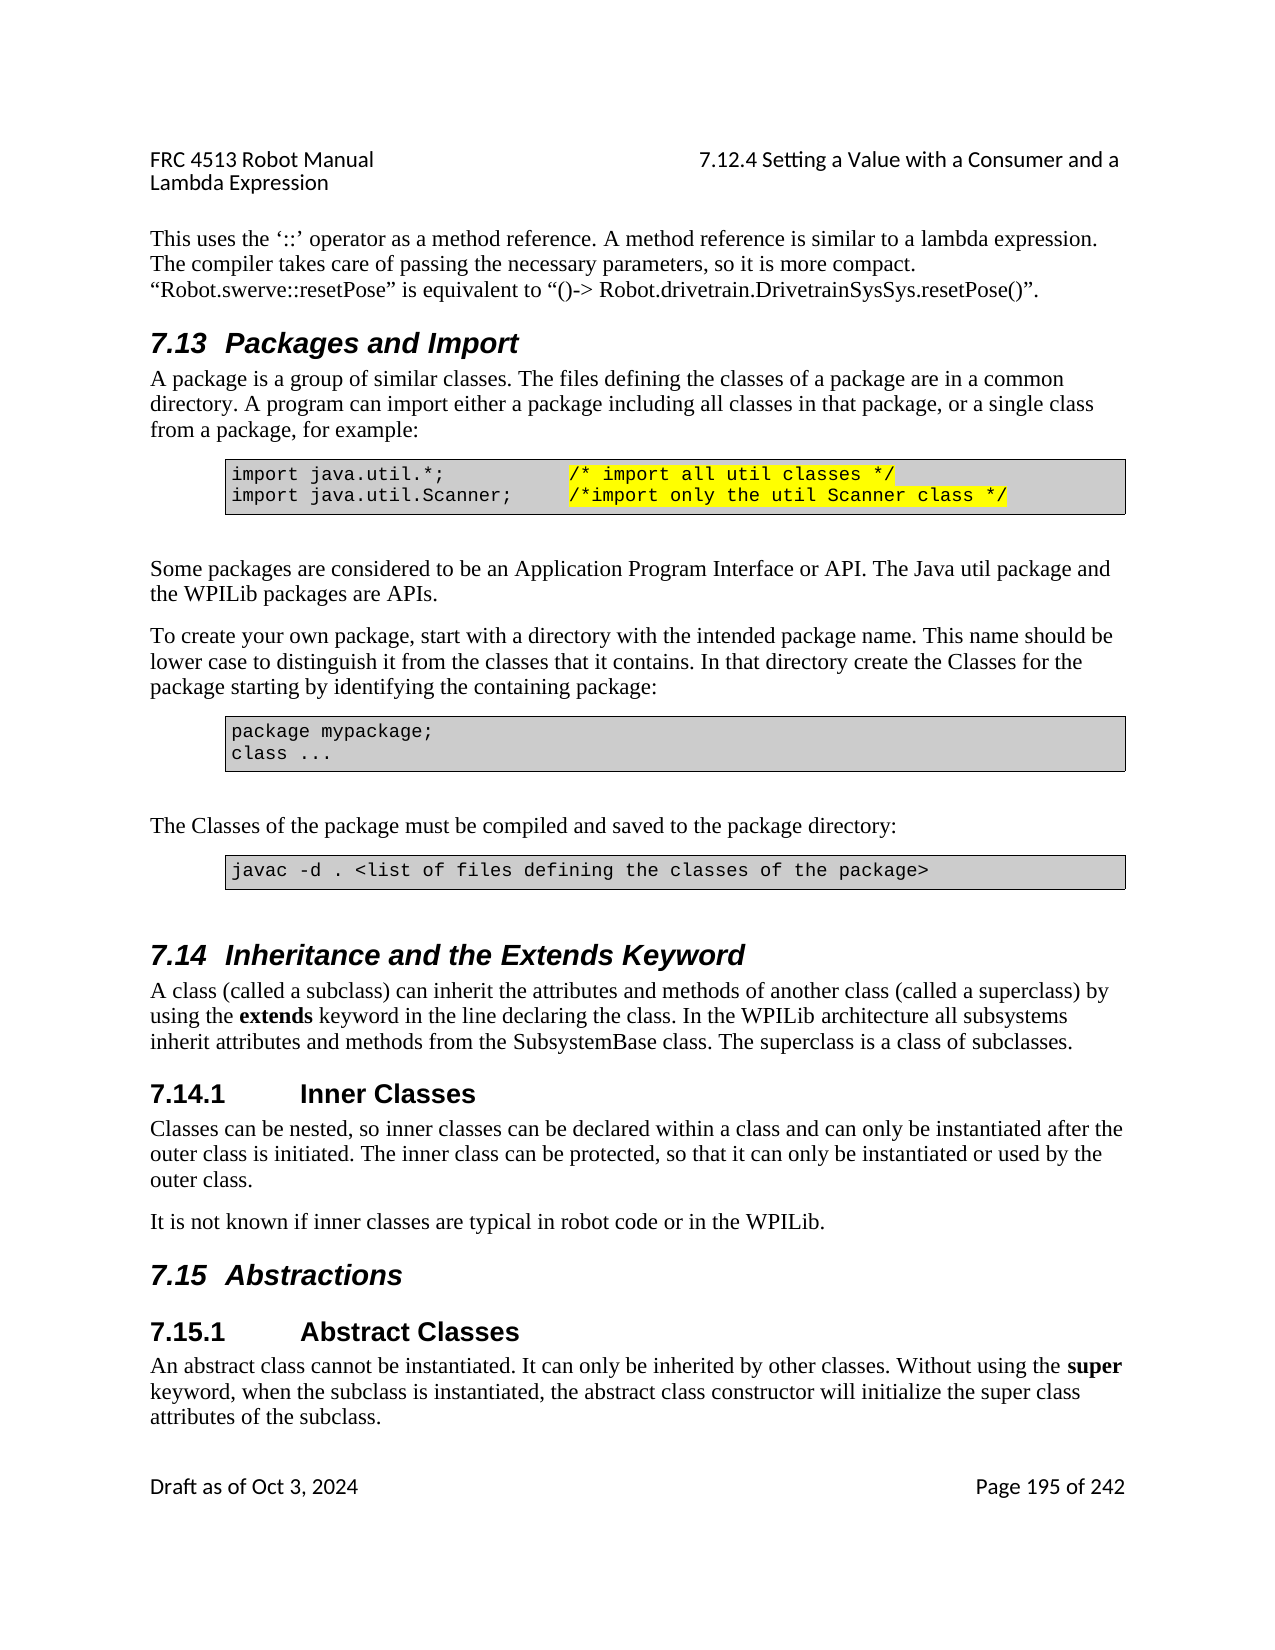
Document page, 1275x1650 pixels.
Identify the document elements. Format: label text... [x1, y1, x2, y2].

text A package is a group of similar classes. The files defining the classes of a package are in a common directory. A program can import either a package including all classes in that package, or a single class from a package, for example: [150, 366, 1125, 442]
subtitle Packages and Import [150, 327, 1125, 360]
text A class (called a subclass) can inherit the attributes and methods of another class (called a superclass) by using the extends keyword in the line declaring the class. In the WPILib architecture all subsystems inherit attributes and methods from the SubsystemBase class. The superclass is a class of subclasses. [150, 978, 1125, 1054]
text The Classes of the package must be compiled and saved to the package directory: [150, 813, 1125, 838]
text To create your own package, start with a directory with the intended package name. This name should be lower case to distinguish it from the classes that it contains. In that directory create the Classes for the package starting by identifying the containing package: [150, 623, 1125, 699]
text class ... [226, 737, 1125, 771]
text import java.util.Scanner; /*import only the util Scanner class */ [226, 480, 1125, 514]
subtitle Abstractions [150, 1259, 1125, 1292]
text It is not known if inner classes are typical in robot code or in the WPILib. [150, 1209, 1125, 1234]
subtitle Inheritance and the Extends Keyword [150, 939, 1125, 972]
text An abstract class cannot be instantiated. It can only be inherited by other classes. Without using the super keyword, when the subclass is instantiated, the abstract class constructor will initialize the super class attributes of the subclass. [150, 1353, 1125, 1429]
text import java.util.*; /* import all util classes */ [226, 460, 1125, 480]
text javac -d . <list of files defining the classes of the package> [226, 856, 1125, 889]
subtitle Inner Classes [150, 1079, 1125, 1109]
text Classes can be nested, so inner classes can be declared within a class and can only be instantiated after the outer class is initiated. The inner class can be protected, so that it can only be instantiated or used by the outer class. [150, 1116, 1125, 1192]
text This uses the ‘::’ operator as a method reference. A method reference is similar to a lambda expression. The compiler takes care of passing the necessary parameters, so it is more compact. “Robot.swerve::resetPose” is equivalent to “()-> Robot.drivetrain.DrivetrainSysSys.resetPose()”. [150, 226, 1125, 302]
subtitle Abstract Classes [150, 1317, 1125, 1347]
text package mypackage; [226, 717, 1125, 737]
text Some packages are considered to be an Application Program Interface or API. The Java util package and the WPILib packages are APIs. [150, 556, 1125, 607]
